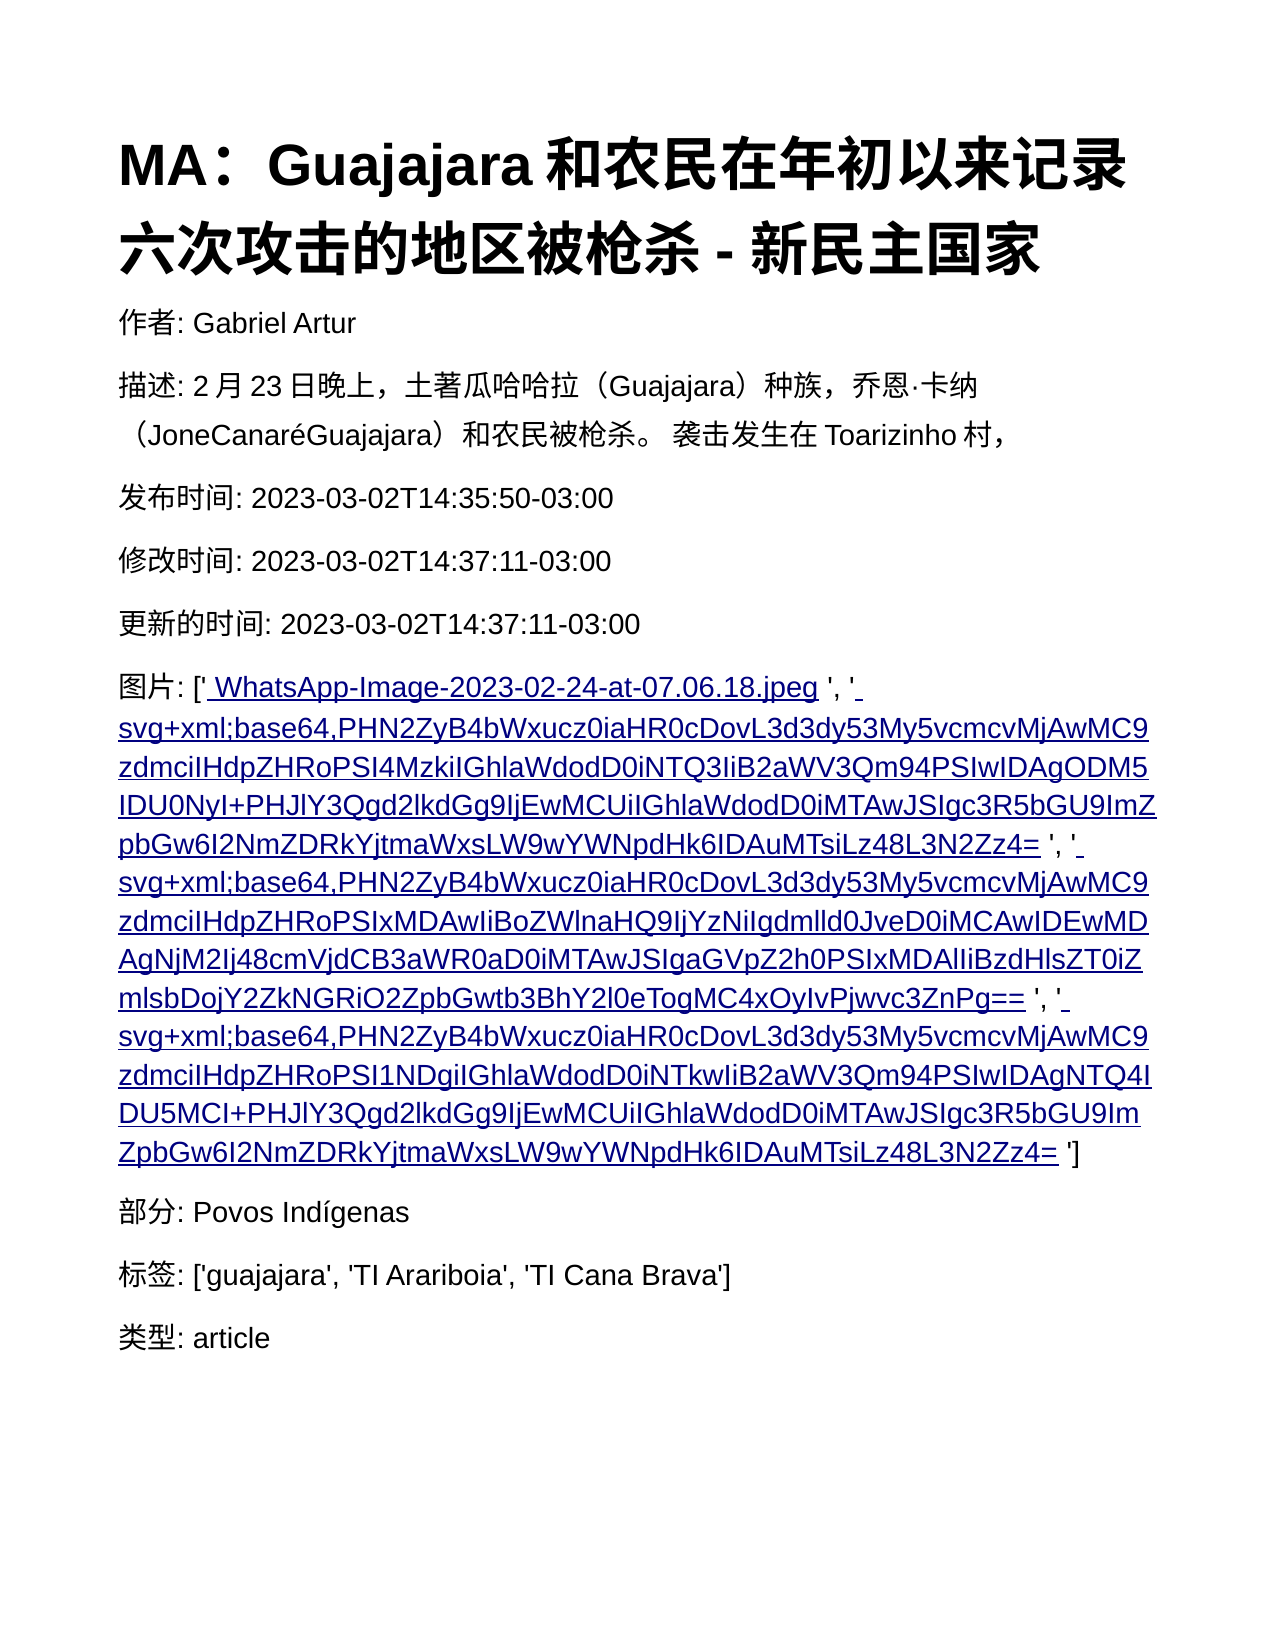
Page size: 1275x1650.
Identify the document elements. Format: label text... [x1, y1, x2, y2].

text 作者: Gabriel Artur [118, 299, 1157, 342]
text 发布时间: 2023-03-02T14:35:50-03:00 [118, 474, 1157, 517]
text 标签: ['guajajara', 'TI Arariboia', 'TI Cana Brava'] [118, 1251, 1157, 1293]
text 修改时间: 2023-03-02T14:37:11-03:00 [118, 537, 1157, 580]
text 更新的时间: 2023-03-02T14:37:11-03:00 [118, 601, 1157, 643]
subtitle MA：Guajajara和农民在年初以来记录六次攻击的地区被枪杀 - 新民主国家 [118, 118, 1157, 287]
text 部分: Povos Indígenas [118, 1188, 1157, 1230]
text 描述: 2月23日晚上，土著瓜哈哈拉（Guajajara）种族，乔恩·卡纳（JoneCanaréGuajajara）和农民被枪杀。 袭击发生在Toarizinho村， [118, 363, 1157, 453]
text 图片: [' WhatsApp-Image-2023-02-24-at-07.06.18.jpeg ', ' svg+xml;base64,PHN2ZyB4bWxucz0iaHR0cDovL3d3dy53My5vcmcvMjAwMC9zdmciIHdpZHRoPSI4MzkiIGhlaWdodD0iNTQ3IiB2aWV3Qm94PSIwIDAgODM5IDU0NyI+PHJlY3Qgd2lkdGg9IjEwMCUiIGhlaWdodD0iMTAwJSIgc3R5bGU9ImZ [118, 664, 1157, 817]
text pbGw6I2NmZDRkYjtmaWxsLW9wYWNpdHk6IDAuMTsiLz48L3N2Zz4= ', ' svg+xml;base64,PHN2ZyB4bWxucz0iaHR0cDovL3d3dy53My5vcmcvMjAwMC9zdmciIHdpZHRoPSIxMDAwIiBoZWlnaHQ9IjYzNiIgdmlld0JveD0iMCAwIDEwMDAgNjM2Ij48cmVjdCB3aWR0aD0iMTAwJSIgaGVpZ2h0PSIxMDAlIiBzdHlsZT0iZmlsbDojY2ZkNGRiO2ZpbGwtb3BhY2l0eTogMC4xOyIvPjwvc3ZnPg== ', ' svg+xml;base64,PHN2ZyB4bWxucz0iaHR0cDovL3d3dy53My5vcmcvMjAwMC9zdmciIHdpZHRoPSI1NDgiIGhlaWdodD0iNTkwIiB2aWV3Qm94PSIwIDAgNTQ4IDU5MCI+PHJlY3Qgd2lkdGg9IjEwMCUiIGhlaWdodD0iMTAwJSIgc3R5bGU9ImZpbGw6I2NmZDRkYjtmaWxsLW9wYWNpdHk6IDAuMTsiLz48L3N2Zz4= '] [118, 819, 1157, 1168]
text 类型: article [118, 1314, 1157, 1357]
